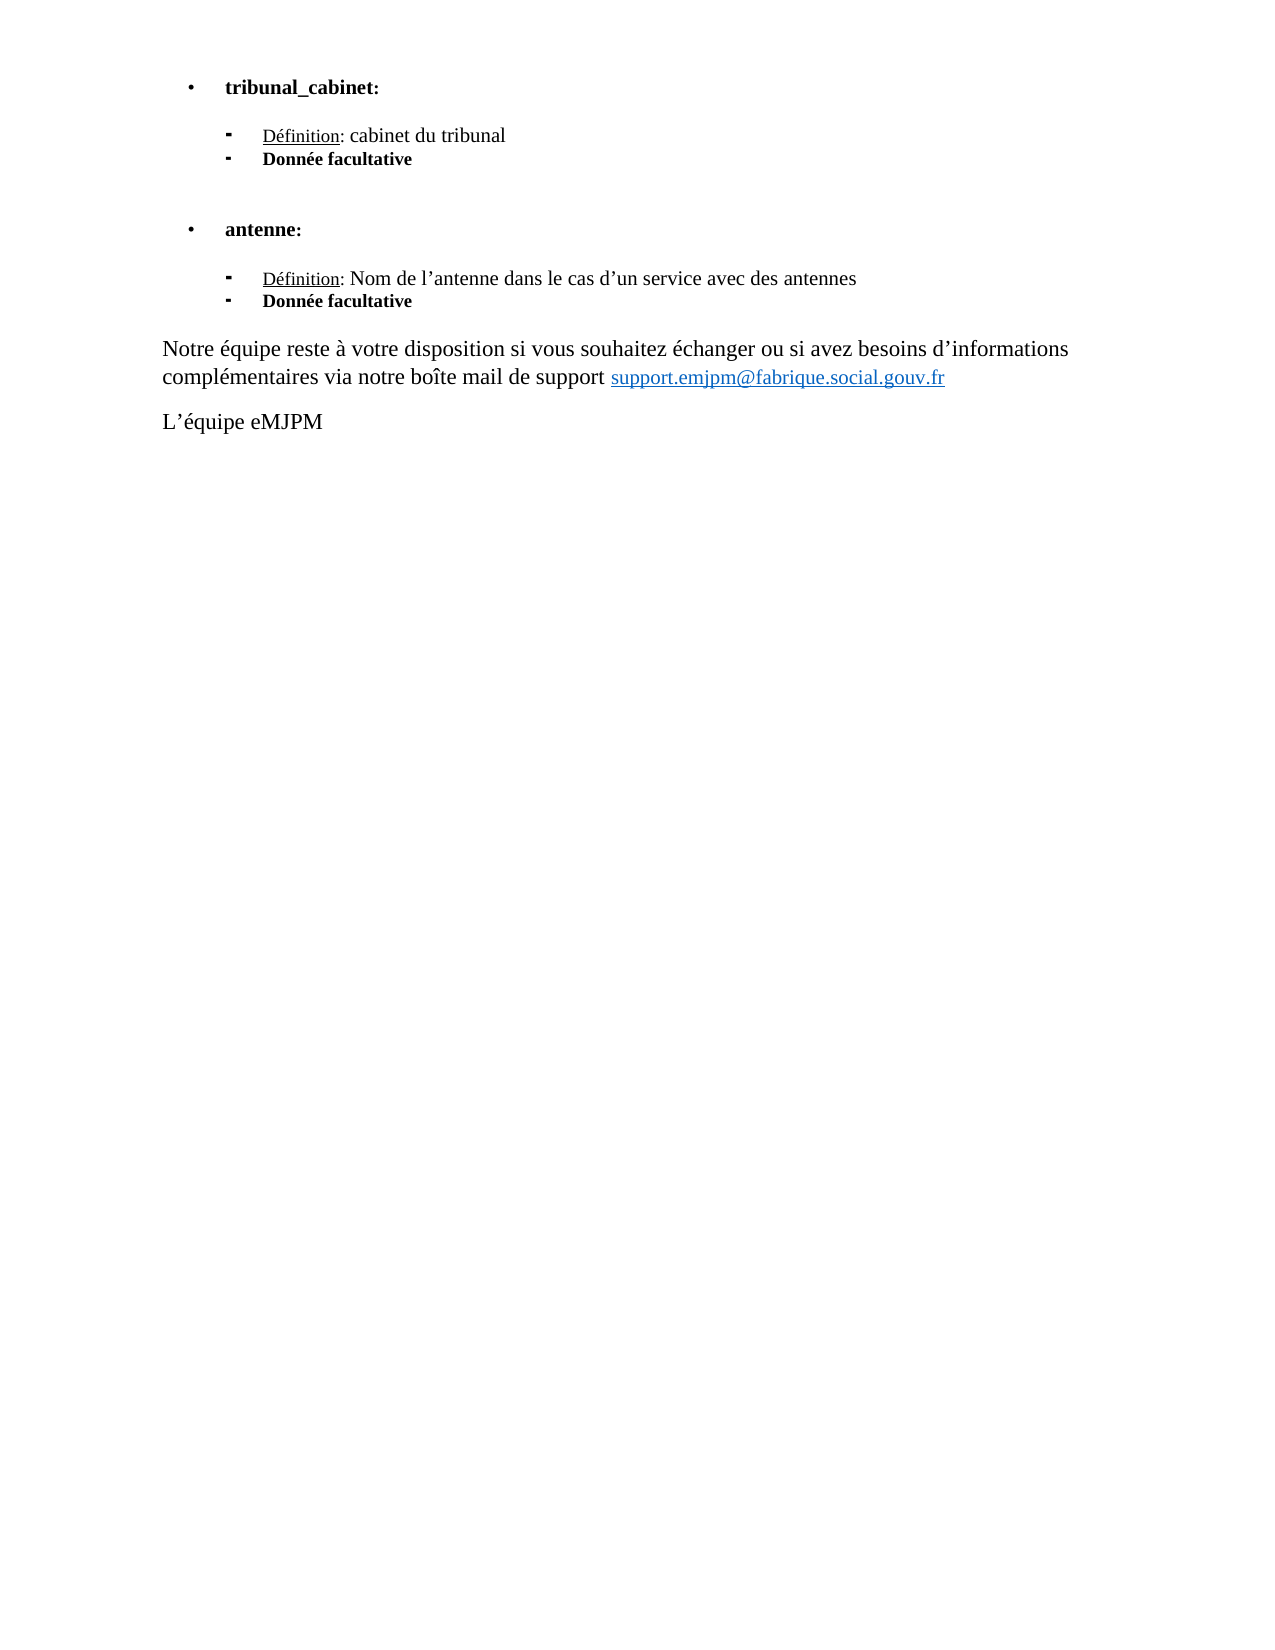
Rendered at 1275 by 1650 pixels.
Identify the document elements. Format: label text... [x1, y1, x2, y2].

list antenne: [187, 217, 1125, 241]
text Notre équipe reste à votre disposition si vous souhaitez échanger ou si avez besoins d’informations complémentaires via notre boîte mail de support support.emjpm@fabrique.social.gouv.fr [162, 335, 1113, 389]
list Définition: Nom de l’antenne dans le cas d’un service avec des antennes [225, 266, 1125, 289]
text L’équipe eMJPM [162, 408, 1125, 434]
list Donnée facultative [225, 290, 1125, 311]
list tribunal_cabinet: [187, 75, 1125, 99]
list Donnée facultative [225, 147, 1125, 169]
list Définition: cabinet du tribunal [225, 123, 1125, 147]
